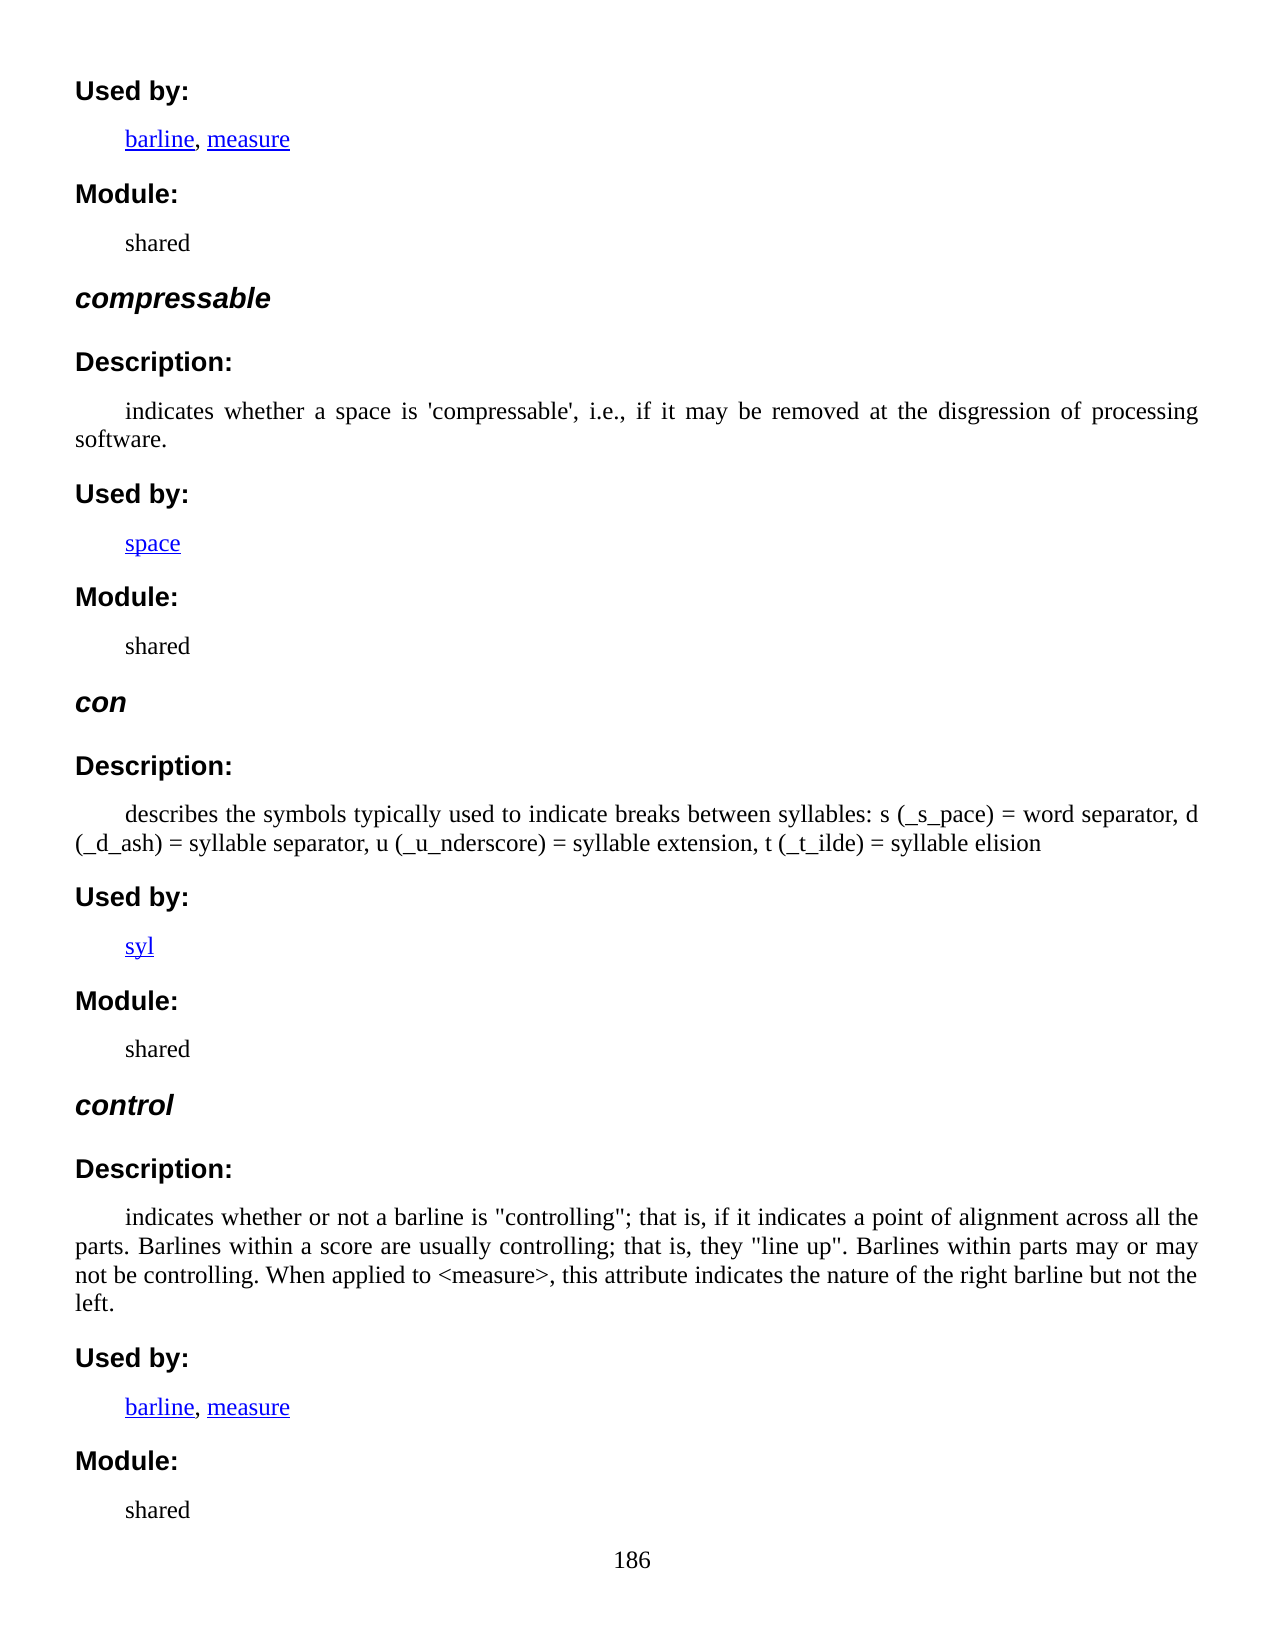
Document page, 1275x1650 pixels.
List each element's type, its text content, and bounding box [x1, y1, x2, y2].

subtitle compressable [75, 281, 1200, 315]
subtitle Module: [75, 1445, 1200, 1477]
subtitle Description: [75, 346, 1200, 377]
text barline, measure [75, 124, 1200, 153]
subtitle Description: [75, 749, 1200, 781]
subtitle Used by: [75, 75, 1200, 106]
text describes the symbols typically used to indicate breaks between syllables: s (_s_pace) = word separator, d (_d_ash) = syllable separator, u (_u_nderscore) = syllable extension, t (_t_ilde) = syllable elision [75, 799, 1200, 856]
text shared [75, 631, 1200, 660]
subtitle Description: [75, 1153, 1200, 1184]
text space [75, 528, 1200, 556]
text shared [75, 1495, 1200, 1524]
text indicates whether a space is 'compressable', i.e., if it may be removed at the disgression of processing software. [75, 396, 1200, 453]
subtitle Module: [75, 985, 1200, 1016]
subtitle Module: [75, 178, 1200, 209]
text shared [75, 228, 1200, 256]
subtitle Module: [75, 581, 1200, 613]
text syl [75, 931, 1200, 960]
subtitle Used by: [75, 881, 1200, 913]
subtitle Used by: [75, 1342, 1200, 1373]
text barline, measure [75, 1392, 1200, 1420]
text shared [75, 1034, 1200, 1063]
text indicates whether or not a barline is "controlling"; that is, if it indicates a point of alignment across all the parts. Barlines within a score are usually controlling; that is, they "line up". Barlines within parts may or may not be controlling. When applied to <measure>, this attribute indicates the nature of the right barline but not the left. [75, 1202, 1200, 1317]
subtitle Used by: [75, 478, 1200, 509]
subtitle control [75, 1088, 1200, 1121]
subtitle con [75, 685, 1200, 718]
